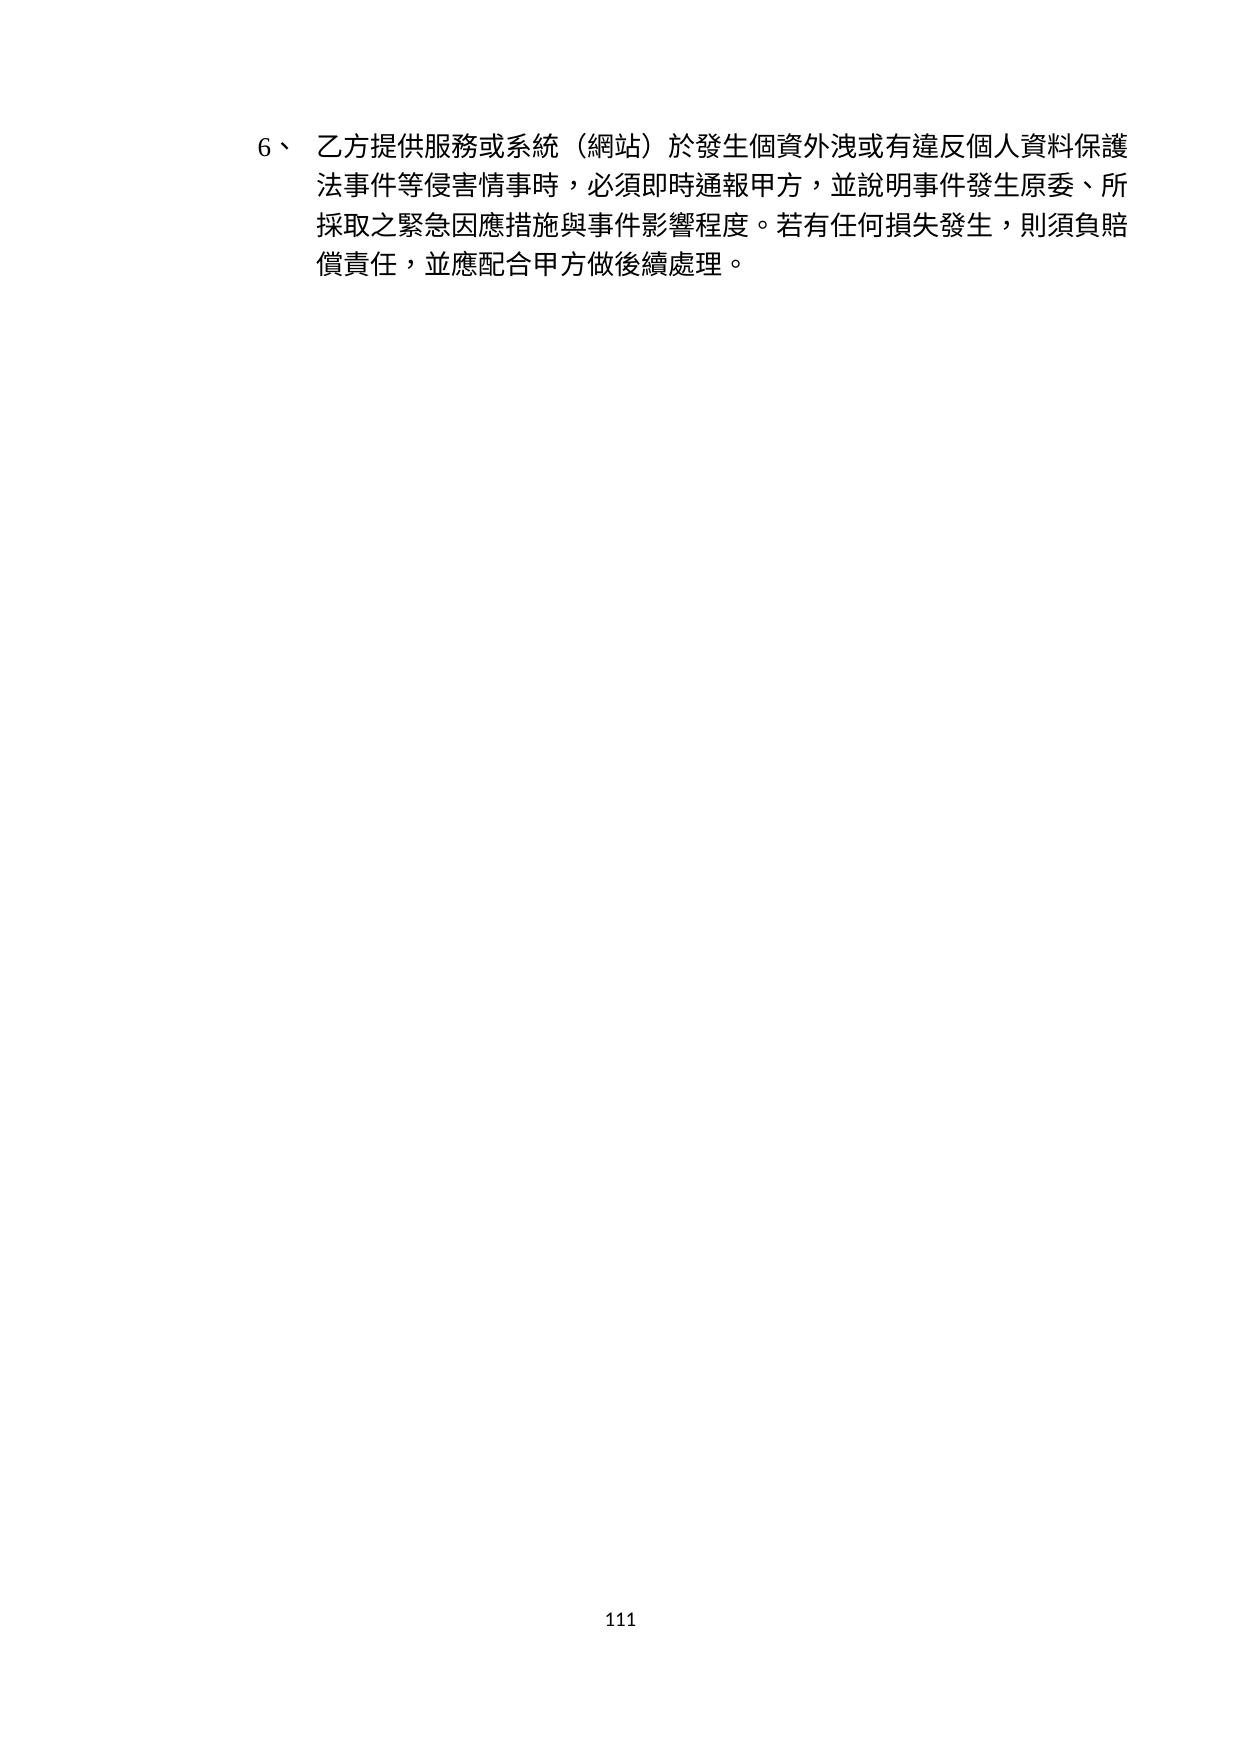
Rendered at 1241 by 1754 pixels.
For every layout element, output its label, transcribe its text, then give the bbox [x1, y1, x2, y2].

list 乙方提供服務或系統（網站）於發生個資外洩或有違反個人資料保護法事件等侵害情事時，必須即時通報甲方，並說明事件發生原委、所採取之緊急因應措施與事件影響程度。若有任何損失發生，則須負賠償責任，並應配合甲方做後續處理。 [257, 125, 1131, 282]
